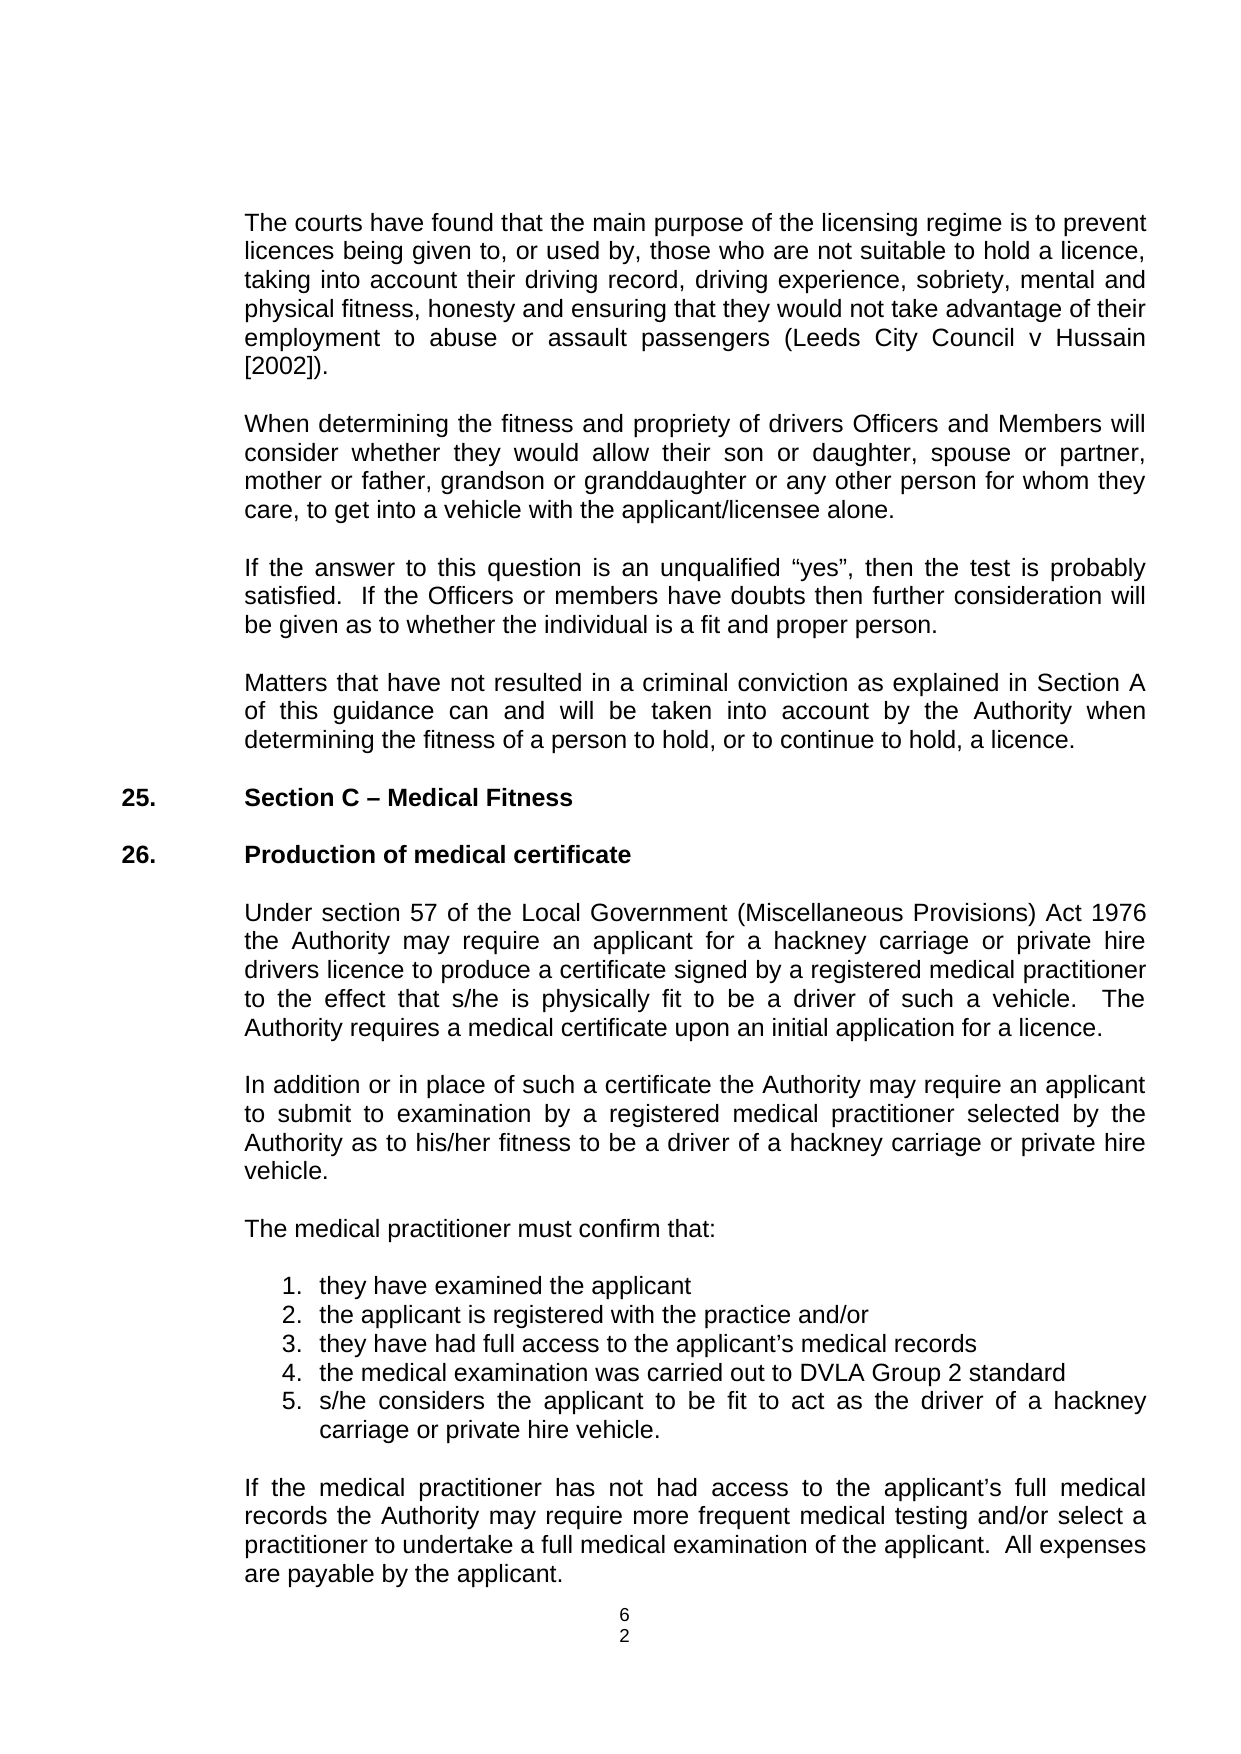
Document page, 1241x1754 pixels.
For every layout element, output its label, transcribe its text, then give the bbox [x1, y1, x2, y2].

table_cell [233, 869, 1159, 897]
table_cell [1191, 668, 1241, 754]
table_cell [233, 1185, 1159, 1214]
table_cell [1191, 811, 1241, 840]
table_cell [1159, 639, 1191, 667]
table_cell [1159, 150, 1191, 207]
table_cell [1191, 1300, 1241, 1329]
table_cell [110, 524, 233, 552]
table_cell [1191, 898, 1241, 1041]
table_cell [110, 869, 233, 897]
table_cell [1191, 639, 1241, 667]
table_cell Under section 57 of the Local Government (Miscellaneous Provisions) Act 1976 the Authority may require an applicant for a hackney carriage or private hire drivers licence to produce a certificate signed by a registered medical practitioner to the effect that s/he is physically fit to be a driver of such a vehicle. The Authority requires a medical certificate upon an initial application for a licence. [233, 898, 1159, 1041]
table_cell Matters that have not resulted in a criminal conviction as explained in Section A of this guidance can and will be taken into account by the Authority when determining the fitness of a person to hold, or to continue to hold, a licence. [233, 668, 1159, 754]
table_cell [233, 1243, 1159, 1271]
table_cell 26. [110, 840, 233, 869]
table_cell [1159, 553, 1191, 639]
table_cell [110, 380, 233, 409]
table_cell [110, 1329, 233, 1357]
table_cell [1191, 1473, 1241, 1587]
table_cell [233, 639, 1159, 667]
table_cell [1191, 1329, 1241, 1357]
table_cell [110, 1271, 233, 1300]
table_cell [1191, 869, 1241, 897]
table_cell [1191, 524, 1241, 552]
table_cell [1191, 1444, 1241, 1472]
table_cell s/he considers the applicant to be fit to act as the driver of a hackney carriage or private hire vehicle. [233, 1386, 1159, 1444]
table_cell [110, 1386, 233, 1444]
table_cell [1159, 754, 1191, 782]
table_cell [233, 1041, 1159, 1070]
table_cell [110, 898, 233, 1041]
table_cell [1191, 553, 1241, 639]
table_cell [110, 1070, 233, 1185]
table_cell [233, 754, 1159, 782]
table_cell In addition or in place of such a certificate the Authority may require an applicant to submit to examination by a registered medical practitioner selected by the Authority as to his/her fitness to be a driver of a hackney carriage or private hire vehicle. [233, 1070, 1159, 1185]
table_cell [1191, 409, 1241, 524]
table_cell [1191, 150, 1241, 207]
table_cell [1159, 409, 1191, 524]
table_cell [1159, 869, 1191, 897]
table_cell [1159, 1214, 1191, 1242]
table_cell [1159, 783, 1191, 811]
table_cell [110, 754, 233, 782]
table_cell [233, 380, 1159, 409]
table_cell [110, 208, 233, 380]
table_cell [1191, 1243, 1241, 1271]
table_cell [1159, 208, 1191, 380]
table_cell [1191, 1271, 1241, 1300]
table_cell [1159, 1444, 1191, 1472]
table_cell [110, 1243, 233, 1271]
table_cell [1191, 754, 1241, 782]
table_cell Section C – Medical Fitness [233, 783, 1159, 811]
table_cell The medical practitioner must confirm that: [233, 1214, 1159, 1242]
table_cell [1159, 811, 1191, 840]
table_cell [110, 150, 233, 207]
table_cell [233, 1444, 1159, 1472]
table_cell When determining the fitness and propriety of drivers Officers and Members will consider whether they would allow their son or daughter, spouse or partner, mother or father, grandson or granddaughter or any other person for whom they care, to get into a vehicle with the applicant/licensee alone. [233, 409, 1159, 524]
table_cell [1191, 1041, 1241, 1070]
table_cell the medical examination was carried out to DVLA Group 2 standard [233, 1358, 1159, 1386]
table_cell [110, 1300, 233, 1329]
table_cell [233, 524, 1159, 552]
table_cell [1159, 1185, 1191, 1214]
table_cell [233, 150, 1159, 207]
table_cell [1159, 1243, 1191, 1271]
table_cell [1159, 1070, 1191, 1185]
table_cell they have examined the applicant [233, 1271, 1159, 1300]
table_cell [110, 553, 233, 639]
table_cell [1191, 208, 1241, 380]
table_cell [110, 1444, 233, 1472]
table_cell [1191, 840, 1241, 869]
table_cell [110, 811, 233, 840]
table_cell [110, 1473, 233, 1587]
table_cell [1159, 1358, 1191, 1386]
table_cell [110, 1358, 233, 1386]
table_cell [1159, 840, 1191, 869]
table_cell If the medical practitioner has not had access to the applicant’s full medical records the Authority may require more frequent medical testing and/or select a practitioner to undertake a full medical examination of the applicant. All expenses are payable by the applicant. [233, 1473, 1159, 1587]
table_cell [110, 639, 233, 667]
table_cell [1159, 1300, 1191, 1329]
table_cell [1159, 1329, 1191, 1357]
table_cell [1191, 1386, 1241, 1444]
table_cell [1191, 783, 1241, 811]
table_cell [1159, 1473, 1191, 1587]
table_cell [1159, 1041, 1191, 1070]
table_cell the applicant is registered with the practice and/or [233, 1300, 1159, 1329]
table_cell [1191, 1185, 1241, 1214]
table_cell [1191, 1214, 1241, 1242]
table_cell [1159, 898, 1191, 1041]
table_cell Production of medical certificate [233, 840, 1159, 869]
table_cell [1191, 1070, 1241, 1185]
table_cell [1159, 1386, 1191, 1444]
table_cell they have had full access to the applicant’s medical records [233, 1329, 1159, 1357]
table_cell [1191, 1358, 1241, 1386]
table_cell [1159, 380, 1191, 409]
table_cell [110, 1214, 233, 1242]
table_cell [1159, 668, 1191, 754]
table_cell The courts have found that the main purpose of the licensing regime is to prevent licences being given to, or used by, those who are not suitable to hold a licence, taking into account their driving record, driving experience, sobriety, mental and physical fitness, honesty and ensuring that they would not take advantage of their employment to abuse or assault passengers (Leeds City Council v Hussain [2002]). [233, 208, 1159, 380]
table_cell 25. [110, 783, 233, 811]
table_cell [110, 1041, 233, 1070]
table_cell [1159, 1271, 1191, 1300]
table_cell [110, 668, 233, 754]
table_cell If the answer to this question is an unqualified “yes”, then the test is probably satisfied. If the Officers or members have doubts then further consideration will be given as to whether the individual is a fit and proper person. [233, 553, 1159, 639]
table_cell [1159, 524, 1191, 552]
table_cell [233, 811, 1159, 840]
table_cell [110, 1185, 233, 1214]
table_cell [1191, 380, 1241, 409]
table_cell [110, 409, 233, 524]
